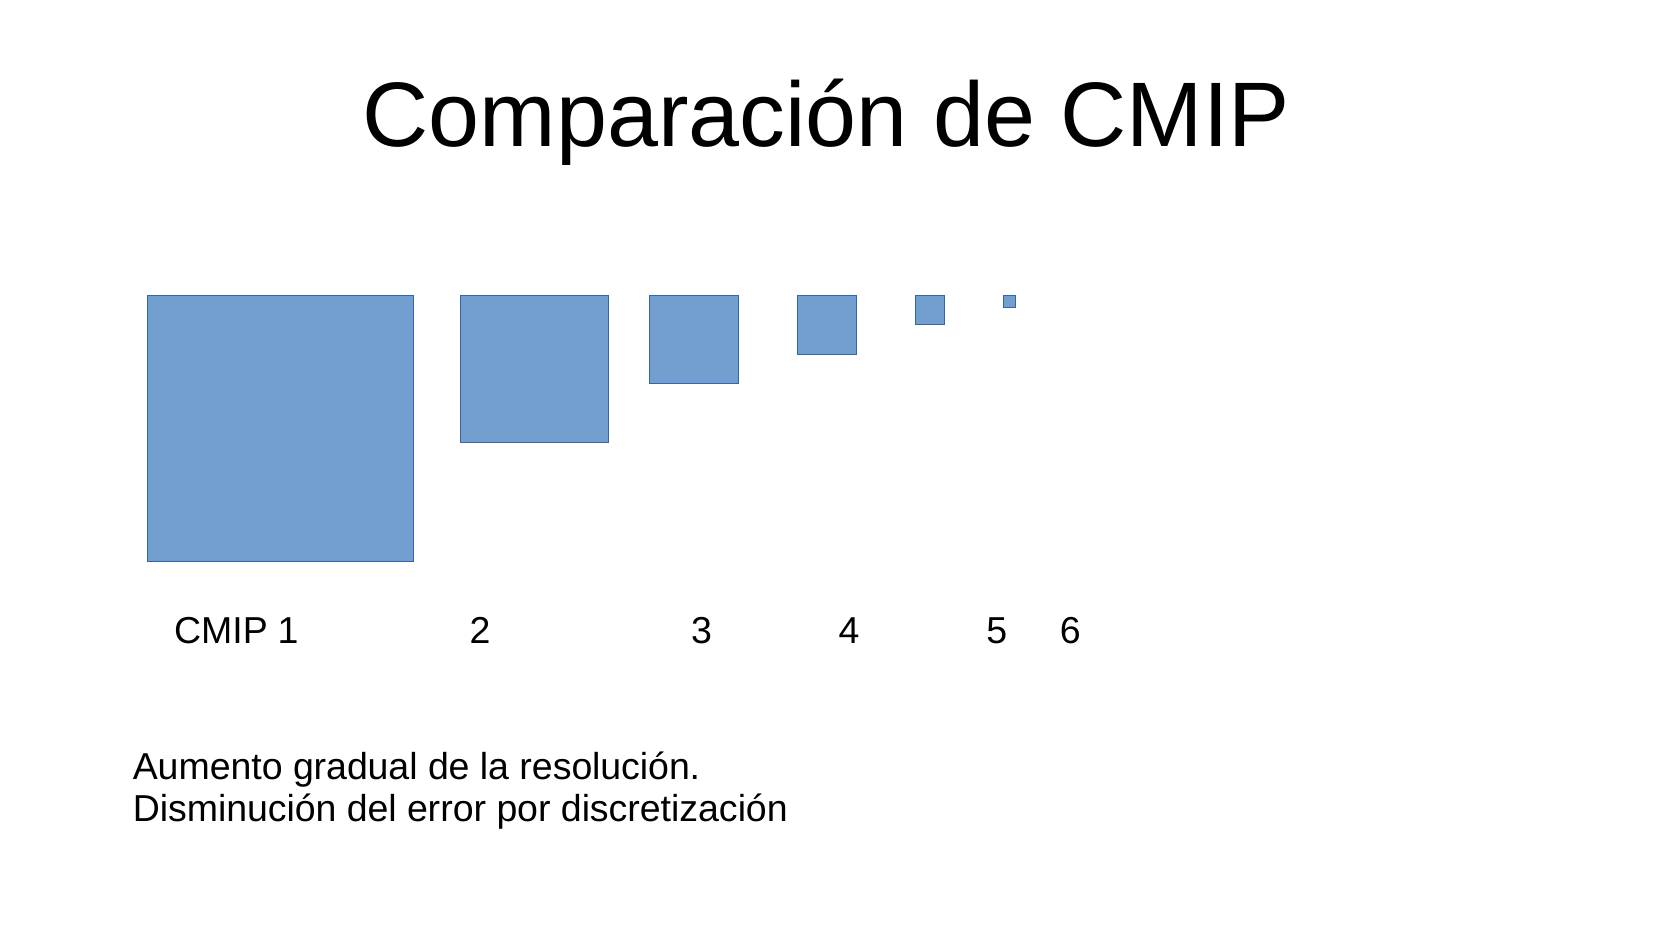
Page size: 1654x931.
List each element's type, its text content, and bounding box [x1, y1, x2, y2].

text_box [649, 295, 739, 384]
text_box CMIP 1 2 3 4 5 6 [159, 602, 1096, 660]
text_box Aumento gradual de la resolución. Disminución del error por discretización [118, 738, 1506, 837]
text_box [797, 295, 857, 355]
text_box [147, 295, 414, 562]
text_box [460, 295, 609, 443]
title Comparación de CMIP [82, 37, 1571, 193]
text_box [915, 295, 945, 325]
text_box [1003, 295, 1016, 308]
